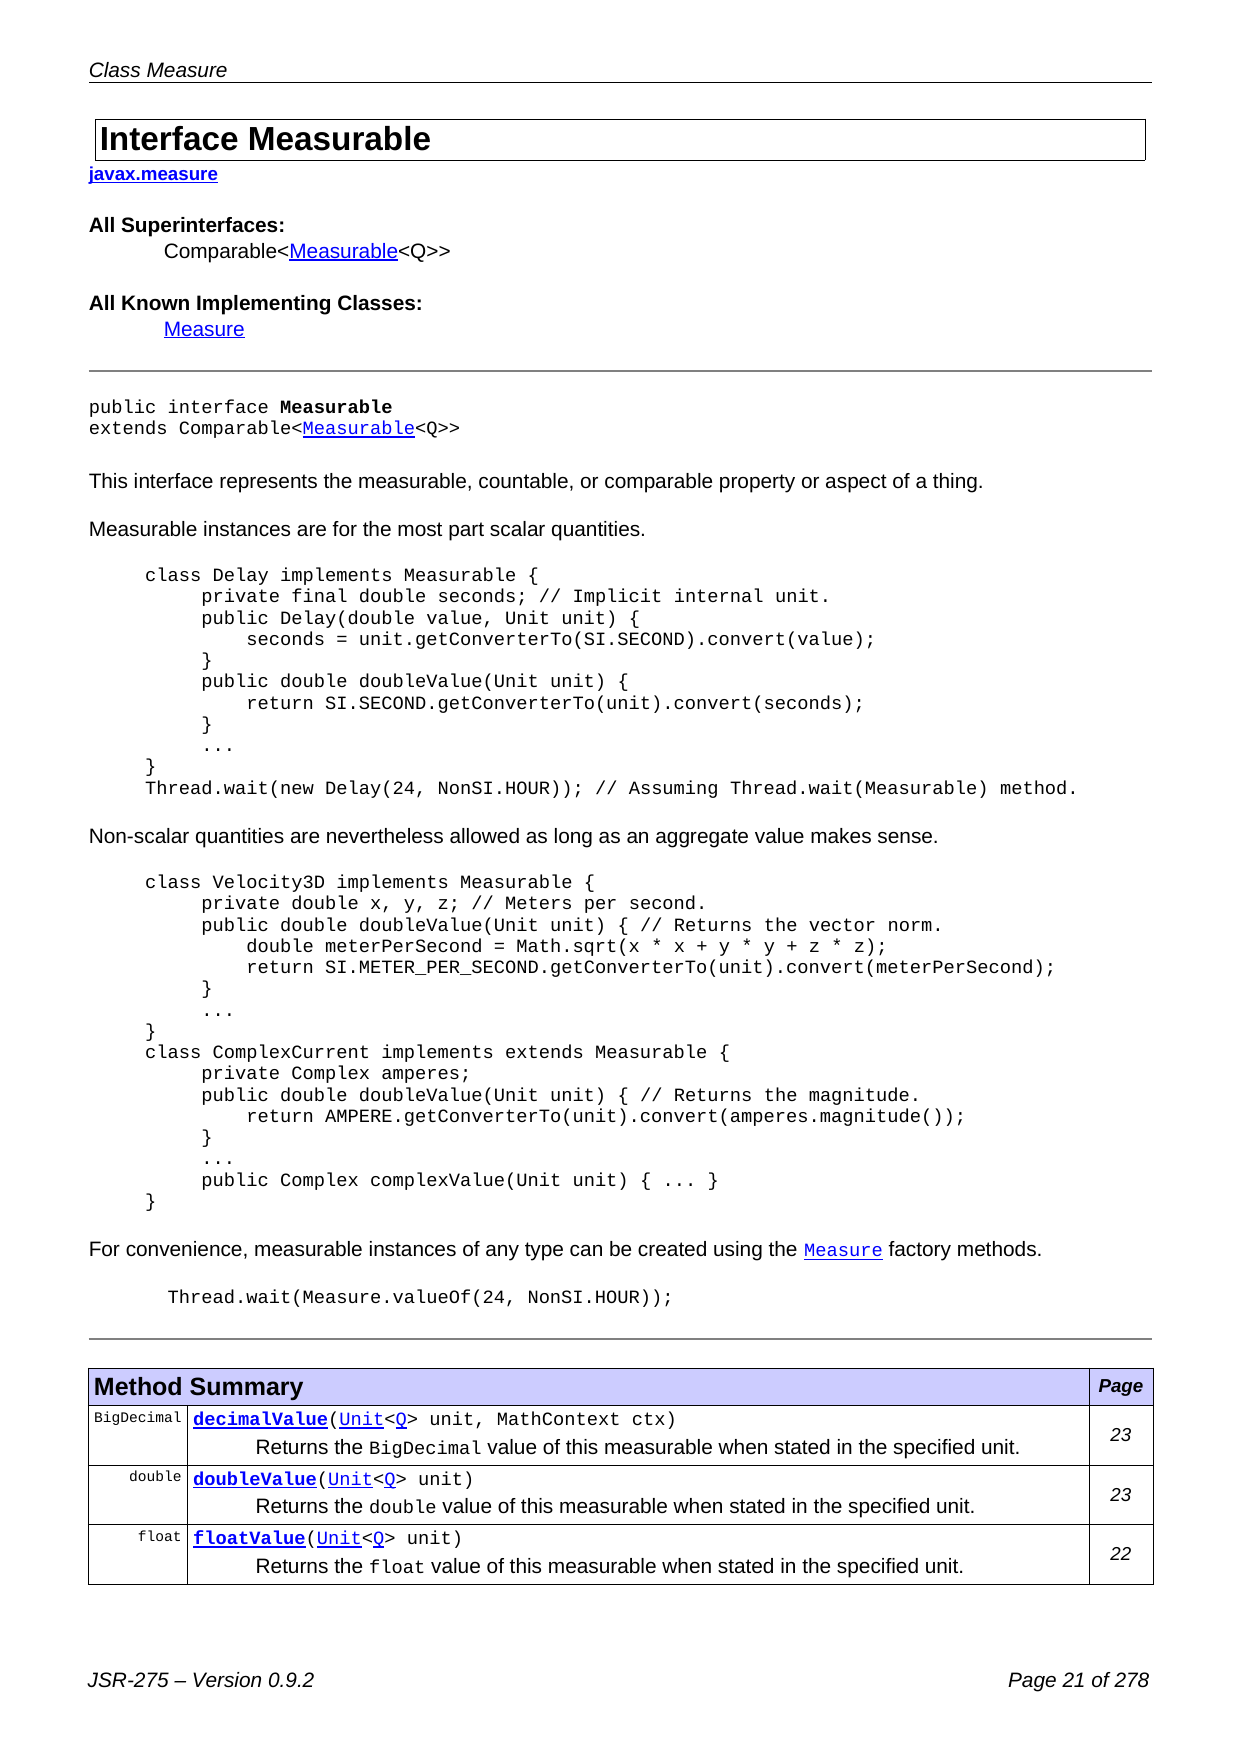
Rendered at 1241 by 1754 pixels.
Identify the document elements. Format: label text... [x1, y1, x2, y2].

text Non-scalar quantities are nevertheless allowed as long as an aggregate value makes sense. [88, 825, 1152, 848]
text class Velocity3D implements Measurable { private double x, y, z; // Meters per second. public double doubleValue(Unit unit) { // Returns the vector norm. double meterPerSecond = Math.sqrt(x * x + y * y + z * z); return SI.METER_PER_SECOND.getConverterTo(unit).convert(meterPerSecond); } ... } class ComplexCurrent implements extends Measurable { private Complex amperes; public double doubleValue(Unit unit) { // Returns the magnitude. return AMPERE.getConverterTo(unit).convert(amperes.magnitude()); } ... public Complex complexValue(Unit unit) { ... } } [88, 873, 1152, 1213]
text extends Comparable<Measurable<Q>> [88, 419, 1152, 440]
table_header Method Summary [89, 1369, 1089, 1405]
table_cell float [89, 1525, 187, 1584]
text Comparable<Measurable<Q>> [163, 239, 1152, 262]
text For convenience, measurable instances of any type can be created using the Measure factory methods. [88, 1238, 1152, 1262]
table_cell floatValue(Unit<Q> unit) Returns the float value of this measurable when stated in the specified unit. [188, 1525, 1089, 1584]
text public interface Measurable [88, 398, 1152, 419]
subtitle All Known Implementing Classes: [88, 292, 1152, 315]
text class Delay implements Measurable { private final double seconds; // Implicit internal unit. public Delay(double value, Unit unit) { seconds = unit.getConverterTo(SI.SECOND).convert(value); } public double doubleValue(Unit unit) { return SI.SECOND.getConverterTo(unit).convert(seconds); } ... } Thread.wait(new Delay(24, NonSI.HOUR)); // Assuming Thread.wait(Measurable) method. [88, 566, 1152, 800]
table_cell doubleValue(Unit<Q> unit) Returns the double value of this measurable when stated in the specified unit. [188, 1466, 1089, 1524]
text javax.measure [88, 164, 1152, 184]
table_cell BigDecimal [89, 1406, 187, 1465]
subtitle All Superinterfaces: [88, 214, 1152, 237]
table_header Page [1090, 1369, 1153, 1405]
text Thread.wait(Measure.valueOf(24, NonSI.HOUR)); [88, 1287, 1152, 1309]
table_cell double [89, 1466, 187, 1524]
text Measure [163, 317, 1152, 340]
text This interface represents the measurable, countable, or comparable property or aspect of a thing. [88, 469, 1152, 493]
table_cell 21 [1090, 1406, 1153, 1465]
subtitle Interface Measurable [96, 120, 1145, 160]
text Measurable instances are for the most part scalar quantities. [88, 518, 1152, 541]
table_cell 21 [1090, 1466, 1153, 1524]
table_cell 20 [1090, 1525, 1153, 1584]
table_cell decimalValue(Unit<Q> unit, MathContext ctx) Returns the BigDecimal value of this measurable when stated in the specified unit. [188, 1406, 1089, 1465]
